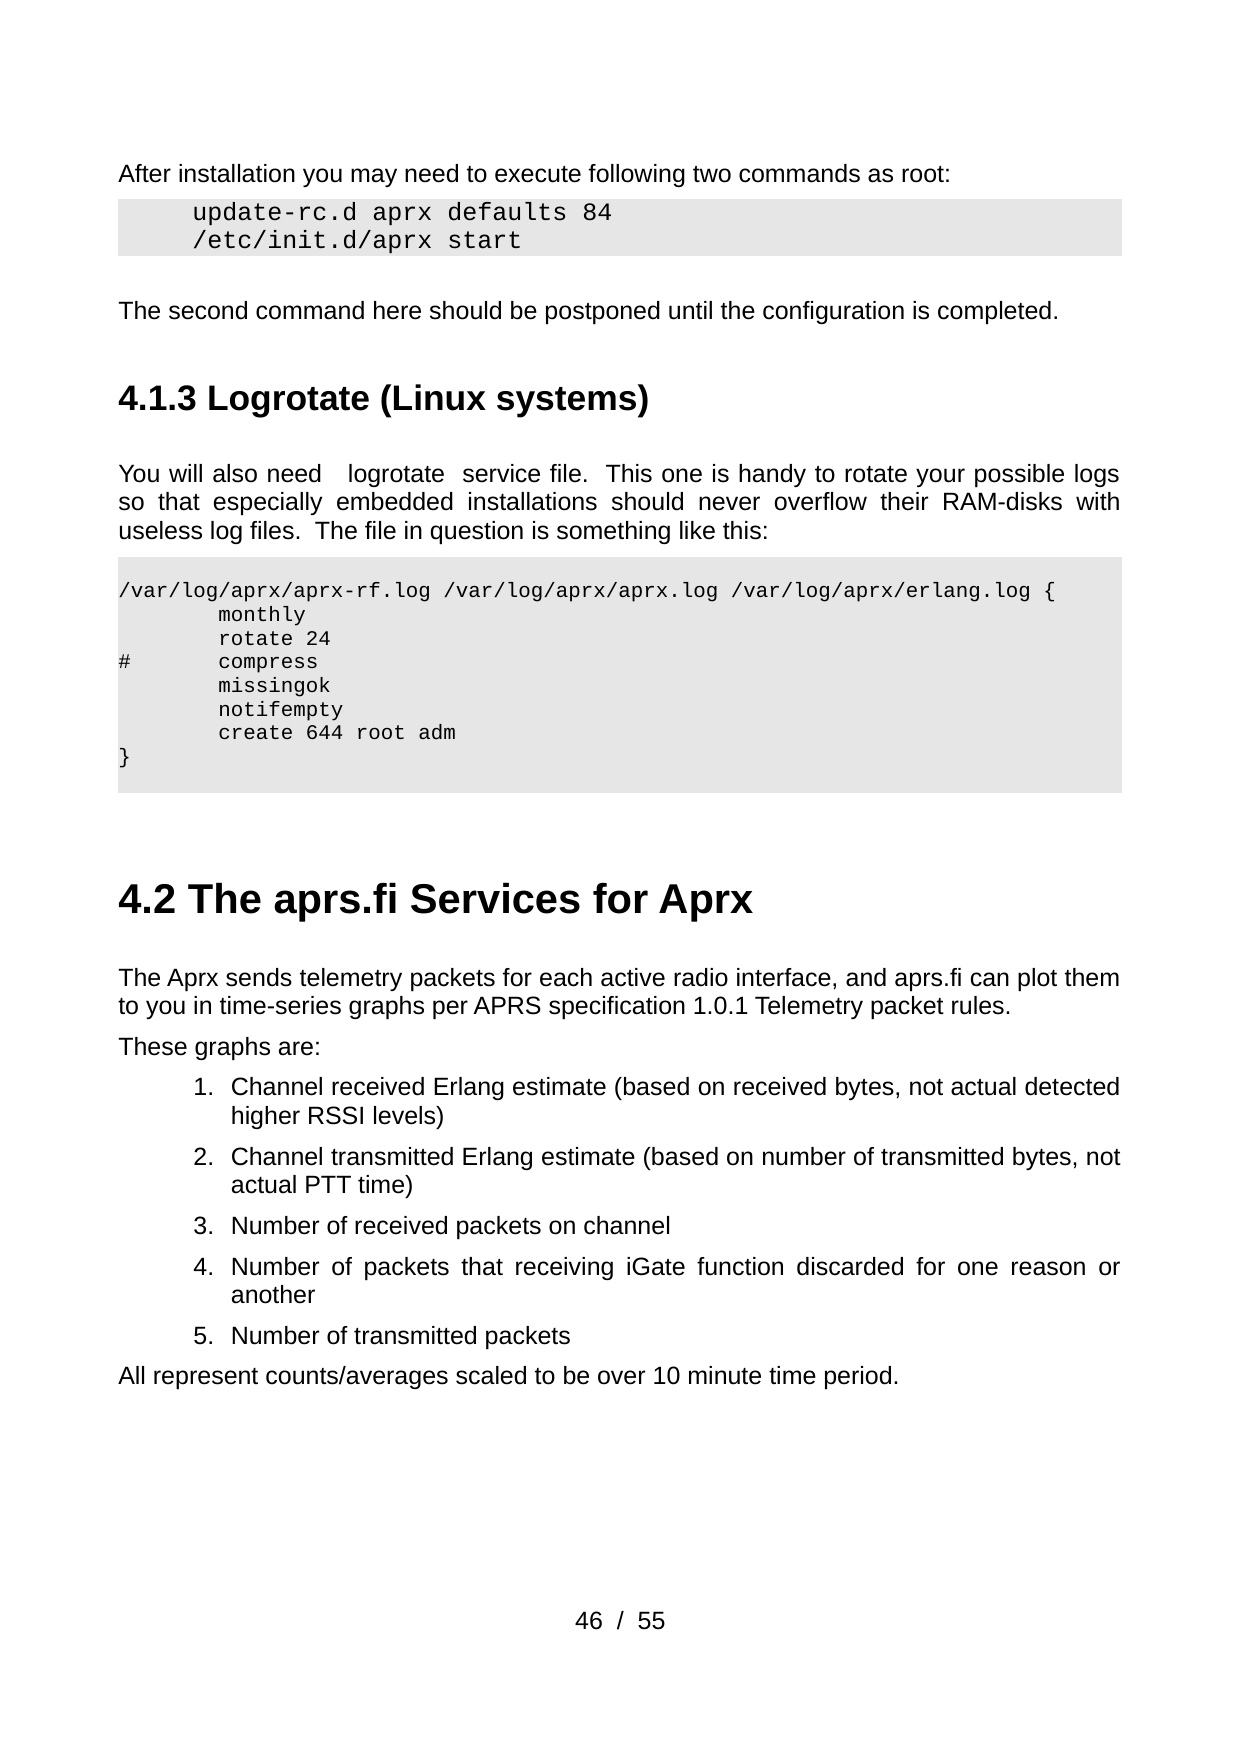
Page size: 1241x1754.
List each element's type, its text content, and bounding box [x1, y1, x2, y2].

text The Aprx sends telemetry packets for each active radio interface, and aprs.fi can plot them to you in time-series graphs per APRS specification 1.0.1 Telemetry packet rules. [118, 963, 1122, 1020]
text These graphs are: [118, 1032, 1122, 1061]
text After installation you may need to execute following two commands as root: [118, 159, 1122, 187]
text } [118, 746, 1122, 769]
text You will also need logrotate service file. This one is handy to rotate your possible logs so that especially embedded installations should never overflow their RAM-disks with useless log files. The file in question is something like this: [118, 459, 1122, 545]
list Number of transmitted packets [193, 1321, 1122, 1349]
text update-rc.d aprx defaults 84 [118, 199, 1122, 227]
list Channel received Erlang estimate (based on received bytes, not actual detected higher RSSI levels) [193, 1072, 1122, 1130]
text /var/log/aprx/aprx-rf.log /var/log/aprx/aprx.log /var/log/aprx/erlang.log { [118, 580, 1122, 604]
text All represent counts/averages scaled to be over 10 minute time period. [118, 1361, 1122, 1390]
text The second command here should be postponed until the configuration is completed. [118, 296, 1122, 325]
text monthly [118, 604, 1122, 628]
text /etc/init.d/aprx start [118, 227, 1122, 256]
subtitle Logrotate (Linux systems) [118, 377, 1122, 418]
list Channel transmitted Erlang estimate (based on number of transmitted bytes, not actual PTT time) [193, 1142, 1122, 1199]
text create 644 root adm [118, 722, 1122, 746]
text # compress [118, 651, 1122, 675]
text notifempty [118, 698, 1122, 722]
subtitle The aprs.fi Services for Aprx [118, 874, 1122, 922]
text rotate 24 [118, 628, 1122, 651]
text missingok [118, 675, 1122, 698]
list Number of received packets on channel [193, 1211, 1122, 1240]
list Number of packets that receiving iGate function discarded for one reason or another [193, 1251, 1122, 1309]
